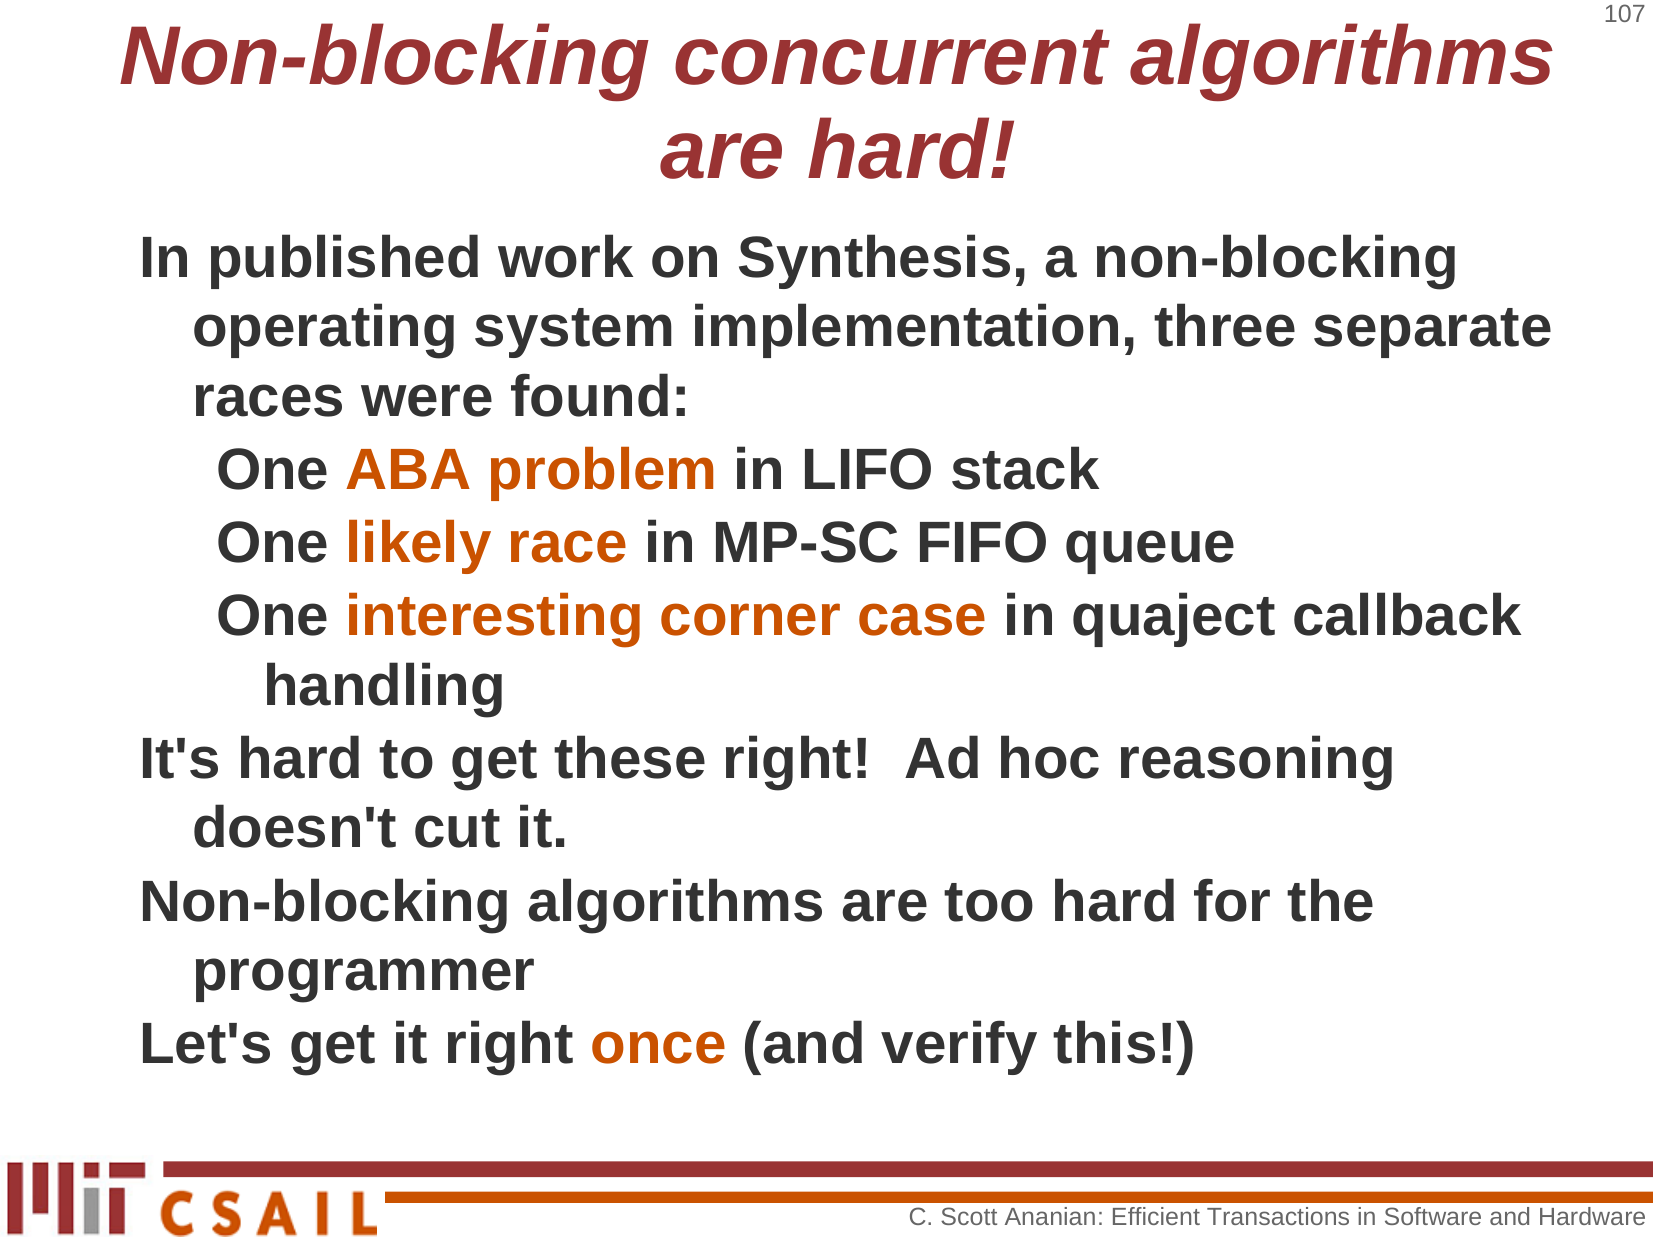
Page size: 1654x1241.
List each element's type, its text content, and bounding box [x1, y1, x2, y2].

title Non-blocking concurrent algorithms are hard! [119, 0, 1573, 211]
picture [0, 1155, 377, 1237]
list In published work on Synthesis, a non-blocking operating system implementation, three separate races were found: One ABA problem in LIFO stack One likely race in MP-SC FIFO queue One interesting corner case in quaject callback handling It's hard to get these right! Ad hoc reasoning doesn't cut it. Non-blocking algorithms are too hard for the programmer Let's get it right once (and verify this!) [121, 220, 1561, 1133]
